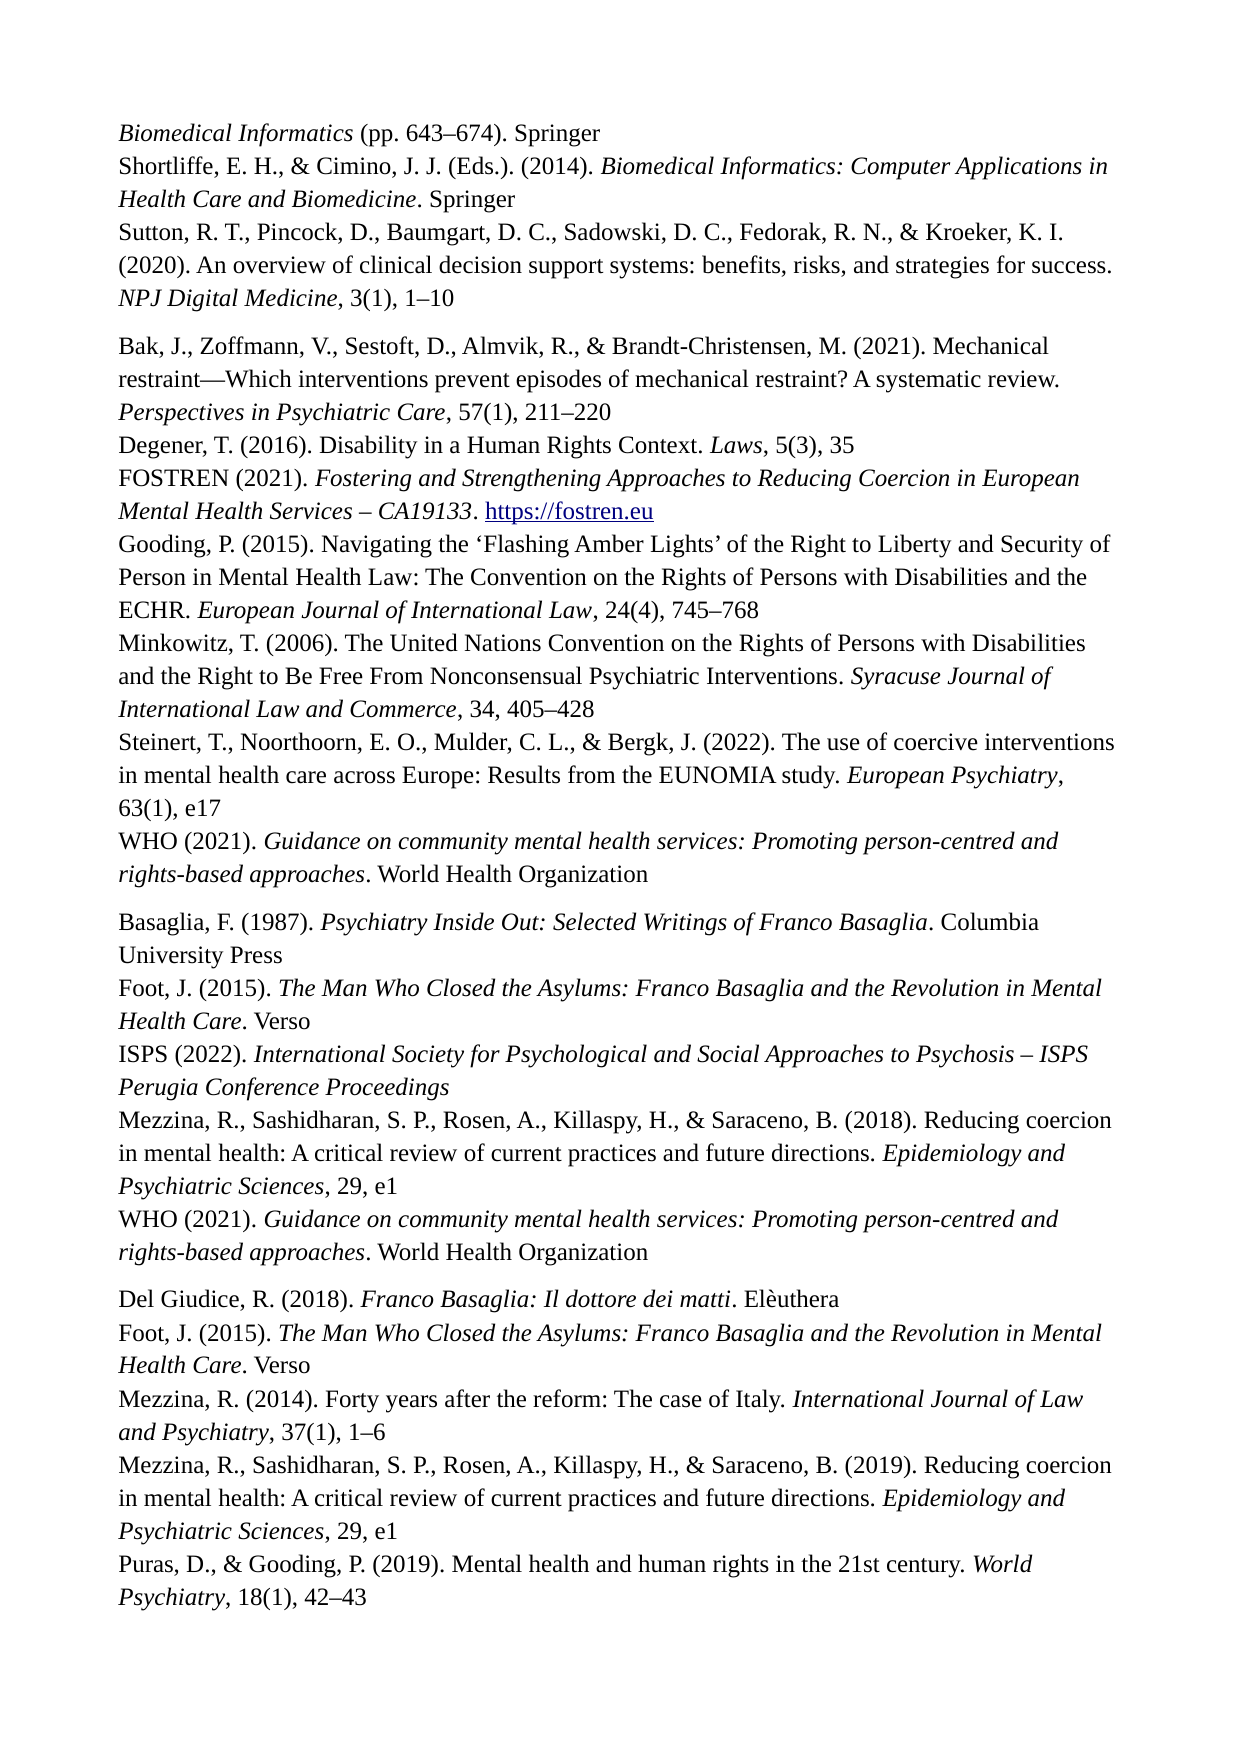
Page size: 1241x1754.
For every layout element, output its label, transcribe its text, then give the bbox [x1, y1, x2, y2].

text Biomedical Informatics (pp. 643–674). Springer Shortliffe, E. H., & Cimino, J. J. (Eds.). (2014). Biomedical Informatics: Computer Applications in Health Care and Biomedicine. Springer Sutton, R. T., Pincock, D., Baumgart, D. C., Sadowski, D. C., Fedorak, R. N., & Kroeker, K. I. (2020). An overview of clinical decision support systems: benefits, risks, and strategies for success. NPJ Digital Medicine, 3(1), 1–10 [118, 118, 1122, 312]
text Bak, J., Zoffmann, V., Sestoft, D., Almvik, R., & Brandt-Christensen, M. (2021). Mechanical restraint—Which interventions prevent episodes of mechanical restraint? A systematic review. Perspectives in Psychiatric Care, 57(1), 211–220 Degener, T. (2016). Disability in a Human Rights Context. Laws, 5(3), 35 FOSTREN (2021). Fostering and Strengthening Approaches to Reducing Coercion in European Mental Health Services – CA19133. https://fostren.eu Gooding, P. (2015). Navigating the ‘Flashing Amber Lights’ of the Right to Liberty and Security of Person in Mental Health Law: The Convention on the Rights of Persons with Disabilities and the ECHR. European Journal of International Law, 24(4), 745–768 Minkowitz, T. (2006). The United Nations Convention on the Rights of Persons with Disabilities and the Right to Be Free From Nonconsensual Psychiatric Interventions. Syracuse Journal of International Law and Commerce, 34, 405–428 Steinert, T., Noorthoorn, E. O., Mulder, C. L., & Bergk, J. (2022). The use of coercive interventions in mental health care across Europe: Results from the EUNOMIA study. European Psychiatry, 63(1), e17 WHO (2021). Guidance on community mental health services: Promoting person-centred and rights-based approaches. World Health Organization [118, 331, 1122, 888]
text Basaglia, F. (1987). Psychiatry Inside Out: Selected Writings of Franco Basaglia. Columbia University Press Foot, J. (2015). The Man Who Closed the Asylums: Franco Basaglia and the Revolution in Mental Health Care. Verso ISPS (2022). International Society for Psychological and Social Approaches to Psychosis – ISPS Perugia Conference Proceedings Mezzina, R., Sashidharan, S. P., Rosen, A., Killaspy, H., & Saraceno, B. (2018). Reducing coercion in mental health: A critical review of current practices and future directions. Epidemiology and Psychiatric Sciences, 29, e1 WHO (2021). Guidance on community mental health services: Promoting person-centred and rights-based approaches. World Health Organization [118, 907, 1122, 1266]
text Del Giudice, R. (2018). Franco Basaglia: Il dottore dei matti. Elèuthera Foot, J. (2015). The Man Who Closed the Asylums: Franco Basaglia and the Revolution in Mental Health Care. Verso Mezzina, R. (2014). Forty years after the reform: The case of Italy. International Journal of Law and Psychiatry, 37(1), 1–6 Mezzina, R., Sashidharan, S. P., Rosen, A., Killaspy, H., & Saraceno, B. (2019). Reducing coercion in mental health: A critical review of current practices and future directions. Epidemiology and Psychiatric Sciences, 29, e1 Puras, D., & Gooding, P. (2019). Mental health and human rights in the 21st century. World Psychiatry, 18(1), 42–43 [118, 1284, 1122, 1611]
